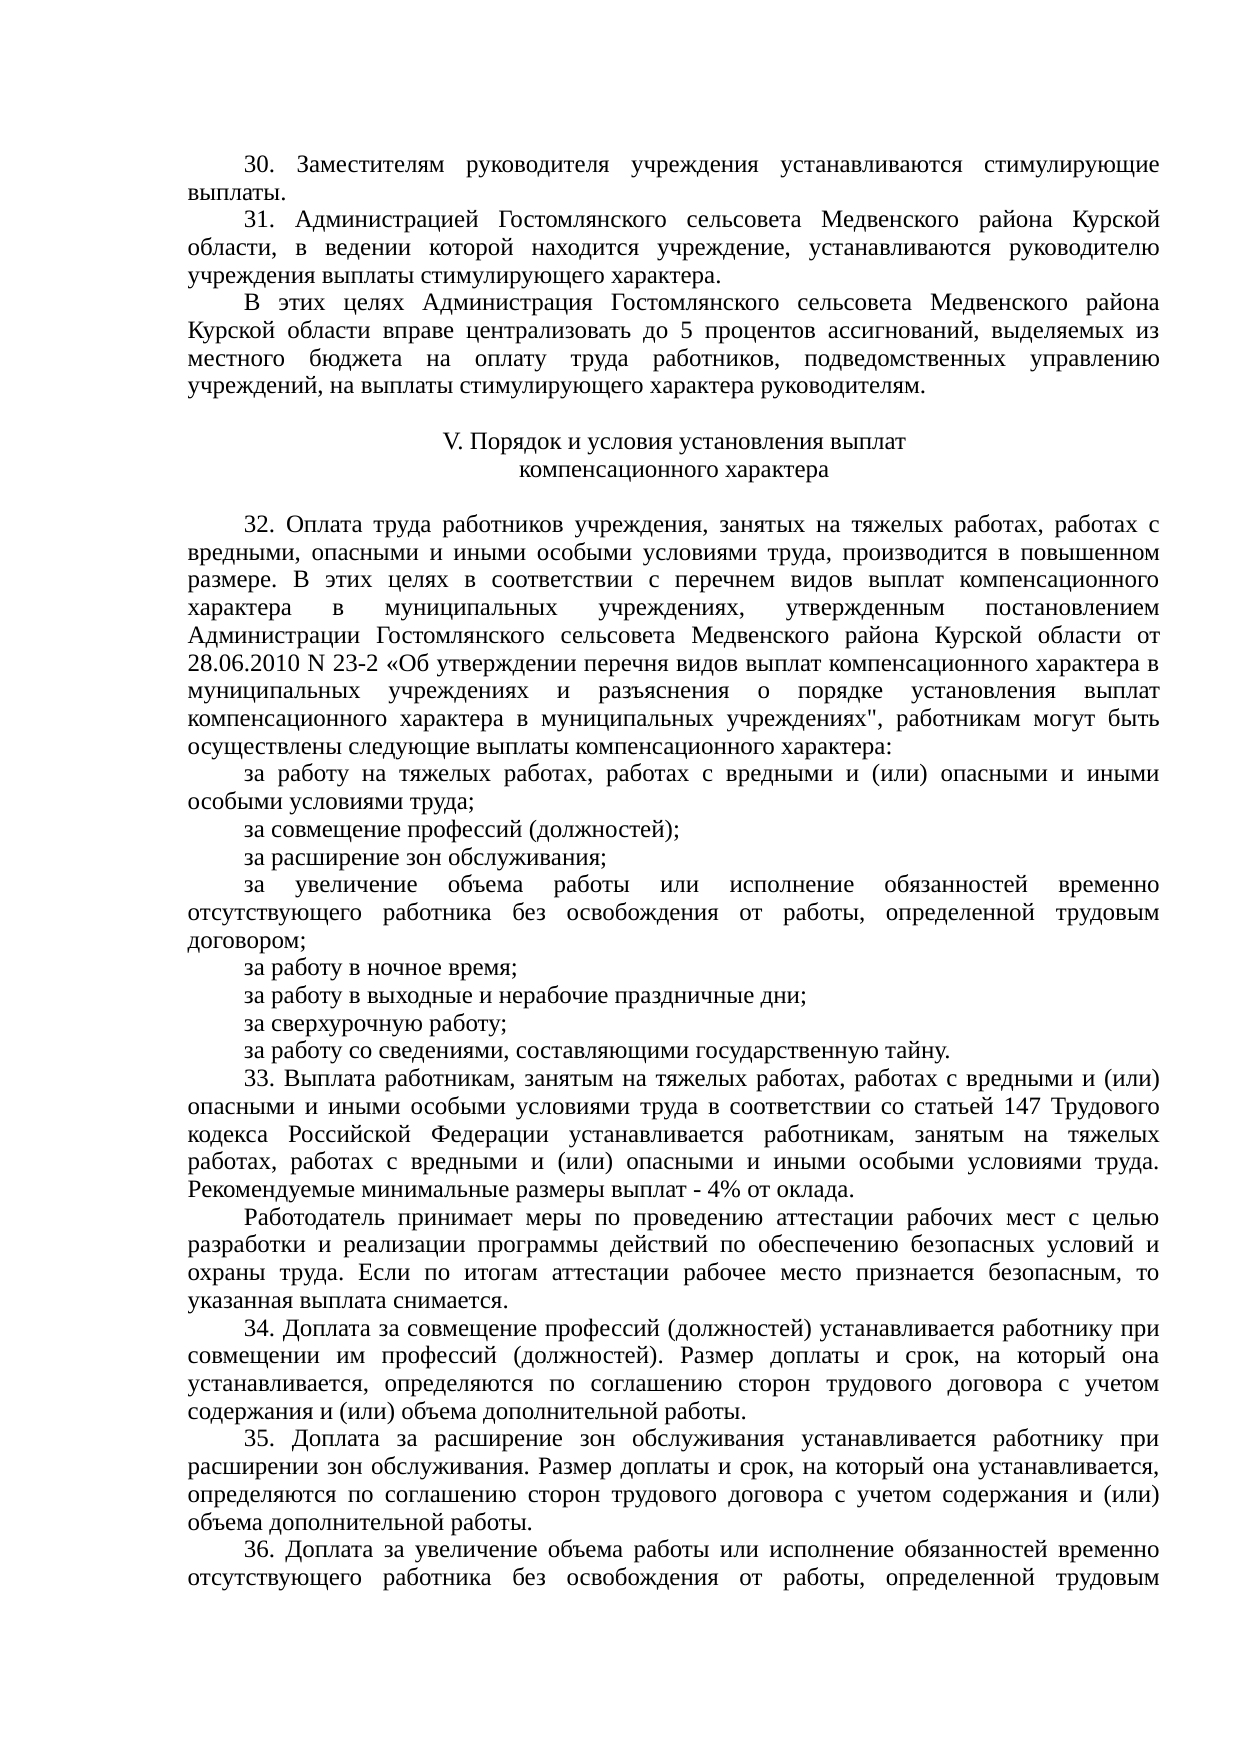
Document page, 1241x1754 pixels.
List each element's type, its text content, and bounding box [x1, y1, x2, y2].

text 36. Доплата за увеличение объема работы или исполнение обязанностей временно отсутствующего работника без освобождения от работы, определенной трудовым [187, 1535, 1161, 1591]
text 33. Выплата работникам, занятым на тяжелых работах, работах с вредными и (или) опасными и иными особыми условиями труда в соответствии со статьей 147 Трудового кодекса Российской Федерации устанавливается работникам, занятым на тяжелых работах, работах с вредными и (или) опасными и иными особыми условиями труда. Рекомендуемые минимальные размеры выплат - 4% от оклада. [187, 1064, 1161, 1203]
text за совмещение профессий (должностей); [187, 815, 1161, 843]
text Работодатель принимает меры по проведению аттестации рабочих мест с целью разработки и реализации программы действий по обеспечению безопасных условий и охраны труда. Если по итогам аттестации рабочее место признается безопасным, то указанная выплата снимается. [187, 1203, 1161, 1314]
text за расширение зон обслуживания; [187, 843, 1161, 870]
text V. Порядок и условия установления выплат [187, 427, 1161, 455]
text компенсационного характера [187, 455, 1161, 482]
text за работу в ночное время; [187, 953, 1161, 981]
text за увеличение объема работы или исполнение обязанностей временно отсутствующего работника без освобождения от работы, определенной трудовым договором; [187, 870, 1161, 953]
text 35. Доплата за расширение зон обслуживания устанавливается работнику при расширении зон обслуживания. Размер доплаты и срок, на который она устанавливается, определяются по соглашению сторон трудового договора с учетом содержания и (или) объема дополнительной работы. [187, 1424, 1161, 1535]
text за работу со сведениями, составляющими государственную тайну. [187, 1037, 1161, 1064]
text 30. Заместителям руководителя учреждения устанавливаются стимулирующие выплаты. [187, 150, 1161, 205]
text В этих целях Администрация Гостомлянского сельсовета Медвенского района Курской области вправе централизовать до 5 процентов ассигнований, выделяемых из местного бюджета на оплату труда работников, подведомственных управлению учреждений, на выплаты стимулирующего характера руководителям. [187, 288, 1161, 399]
text за работу в выходные и нерабочие праздничные дни; [187, 981, 1161, 1009]
text за сверхурочную работу; [187, 1009, 1161, 1037]
text 31. Администрацией Гостомлянского сельсовета Медвенского района Курской области, в ведении которой находится учреждение, устанавливаются руководителю учреждения выплаты стимулирующего характера. [187, 205, 1161, 288]
text за работу на тяжелых работах, работах с вредными и (или) опасными и иными особыми условиями труда; [187, 759, 1161, 815]
text 34. Доплата за совмещение профессий (должностей) устанавливается работнику при совмещении им профессий (должностей). Размер доплаты и срок, на который она устанавливается, определяются по соглашению сторон трудового договора с учетом содержания и (или) объема дополнительной работы. [187, 1314, 1161, 1424]
text 32. Оплата труда работников учреждения, занятых на тяжелых работах, работах с вредными, опасными и иными особыми условиями труда, производится в повышенном размере. В этих целях в соответствии с перечнем видов выплат компенсационного характера в муниципальных учреждениях, утвержденным постановлением Администрации Гостомлянского сельсовета Медвенского района Курской области от 28.06.2010 N 23-2 «Об утверждении перечня видов выплат компенсационного характера в муниципальных учреждениях и разъяснения о порядке установления выплат компенсационного характера в муниципальных учреждениях", работникам могут быть осуществлены следующие выплаты компенсационного характера: [187, 510, 1161, 759]
